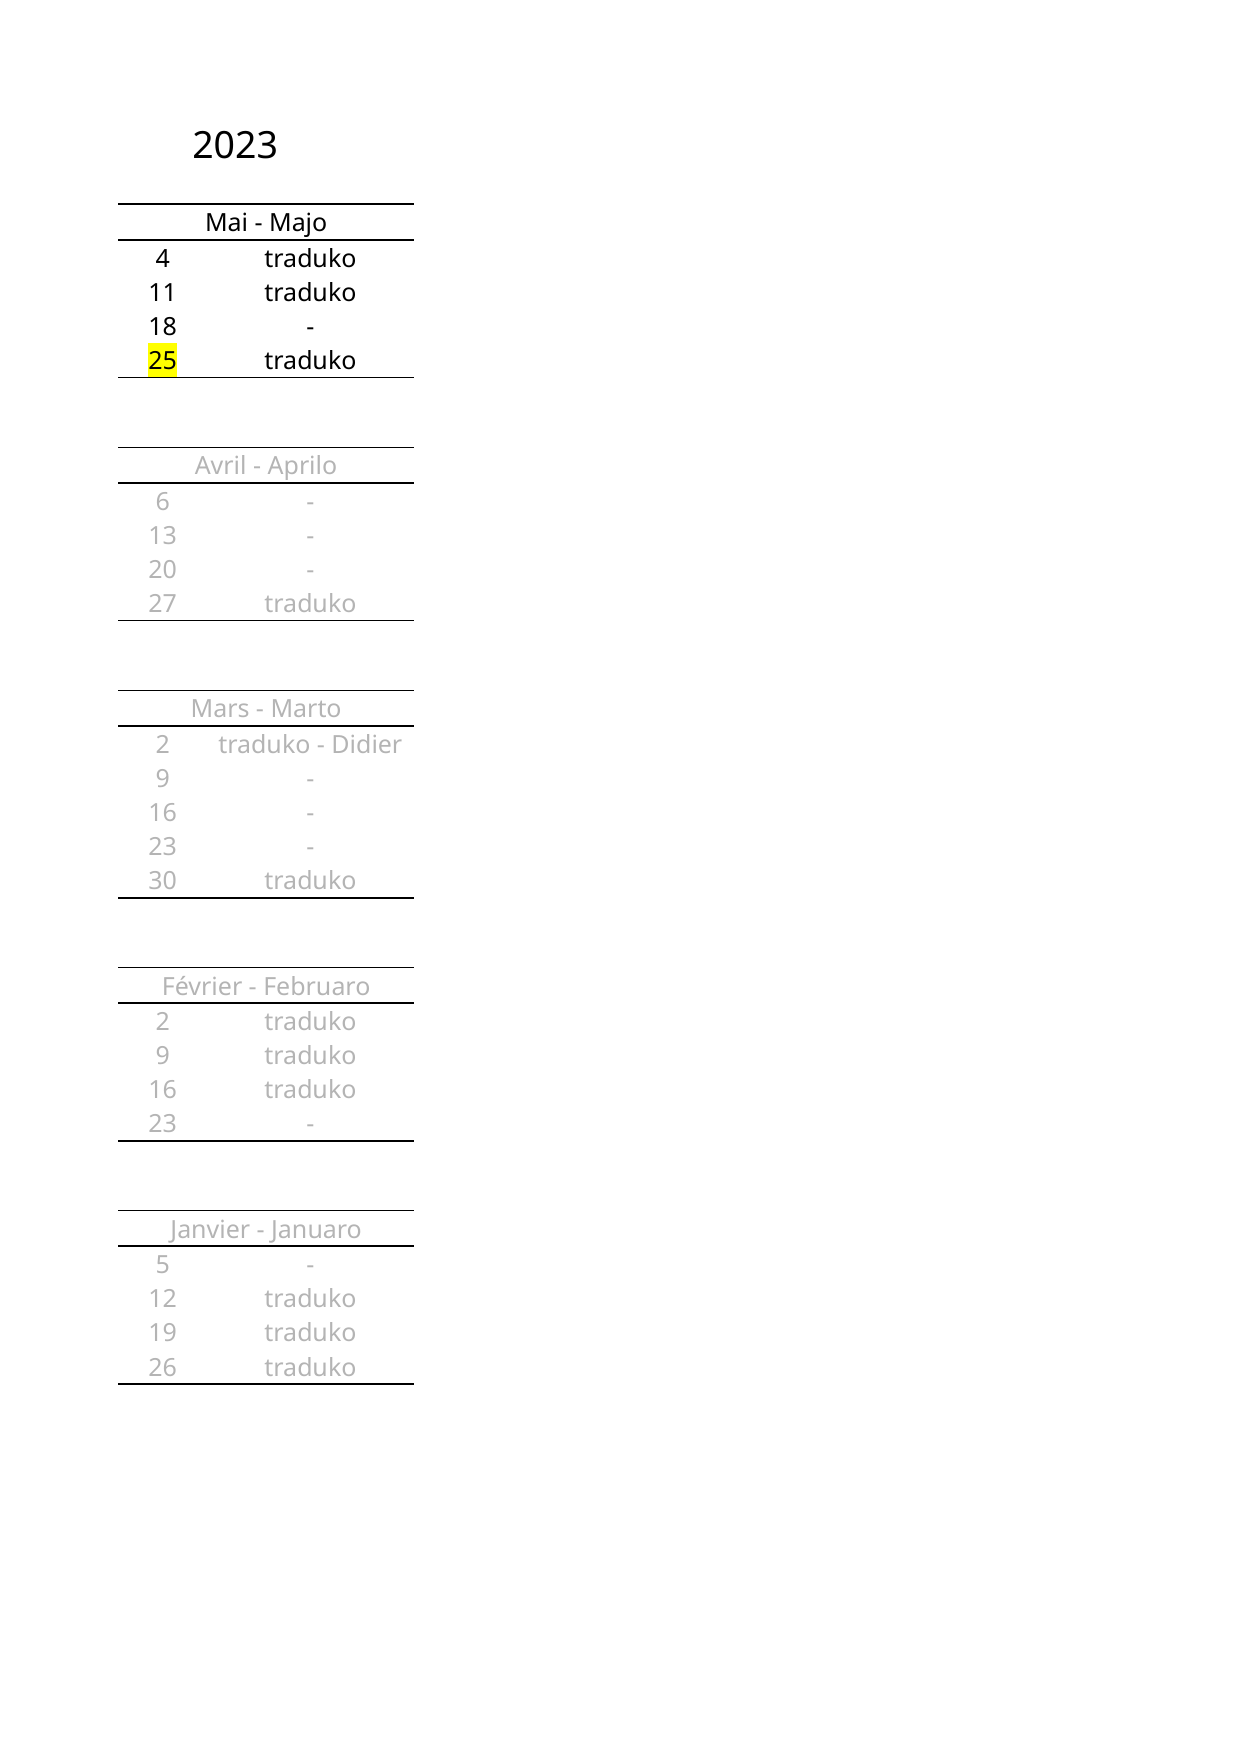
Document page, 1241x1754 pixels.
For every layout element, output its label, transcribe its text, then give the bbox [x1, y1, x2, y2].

table_cell 26 [118, 1349, 207, 1383]
table_cell traduko [207, 1281, 414, 1315]
table_cell - [207, 309, 414, 343]
table_cell 5 [118, 1247, 207, 1281]
table_cell - [207, 1106, 414, 1140]
table_header Mars - Marto [118, 691, 414, 725]
table_cell 2 [118, 1004, 207, 1038]
table_cell traduko [207, 1004, 414, 1038]
table_cell 6 [118, 484, 207, 518]
table_header Mai - Majo [118, 205, 414, 239]
table_cell 16 [118, 1072, 207, 1106]
table_cell - [207, 518, 414, 552]
table_cell 30 [118, 863, 207, 897]
table_cell 20 [118, 552, 207, 586]
table_cell - [207, 552, 414, 586]
table_cell - [207, 829, 414, 863]
table_cell 27 [118, 586, 207, 620]
table_cell 9 [118, 1038, 207, 1072]
table_cell traduko [207, 1349, 414, 1383]
table_header Avril - Aprilo [118, 448, 414, 482]
table_cell 9 [118, 761, 207, 795]
table_cell 18 [118, 309, 207, 343]
table_cell 16 [118, 795, 207, 829]
table_cell traduko [207, 1315, 414, 1349]
table_cell 11 [118, 275, 207, 308]
table_cell 13 [118, 518, 207, 552]
table_cell traduko [207, 1072, 414, 1106]
table_cell traduko [207, 863, 414, 897]
table_cell 12 [118, 1281, 207, 1315]
table_cell 19 [118, 1315, 207, 1349]
table_cell - [207, 795, 414, 829]
table_header Février - Februaro [118, 968, 414, 1002]
table_cell - [207, 1247, 414, 1281]
table_cell traduko [207, 1038, 414, 1072]
table_header Janvier - Januaro [118, 1211, 414, 1245]
table_cell traduko [207, 275, 414, 308]
table_cell traduko - Didier [207, 727, 414, 761]
table_cell - [207, 484, 414, 518]
table_cell 2 [118, 727, 207, 761]
table_cell traduko [207, 343, 414, 377]
table_cell traduko [207, 586, 414, 620]
table_cell 4 [118, 241, 207, 274]
table_cell - [207, 761, 414, 795]
text 2023 [118, 118, 1122, 169]
table_cell 23 [118, 1106, 207, 1140]
table_cell 23 [118, 829, 207, 863]
table_cell traduko [207, 241, 414, 274]
table_cell 25 [118, 343, 207, 377]
